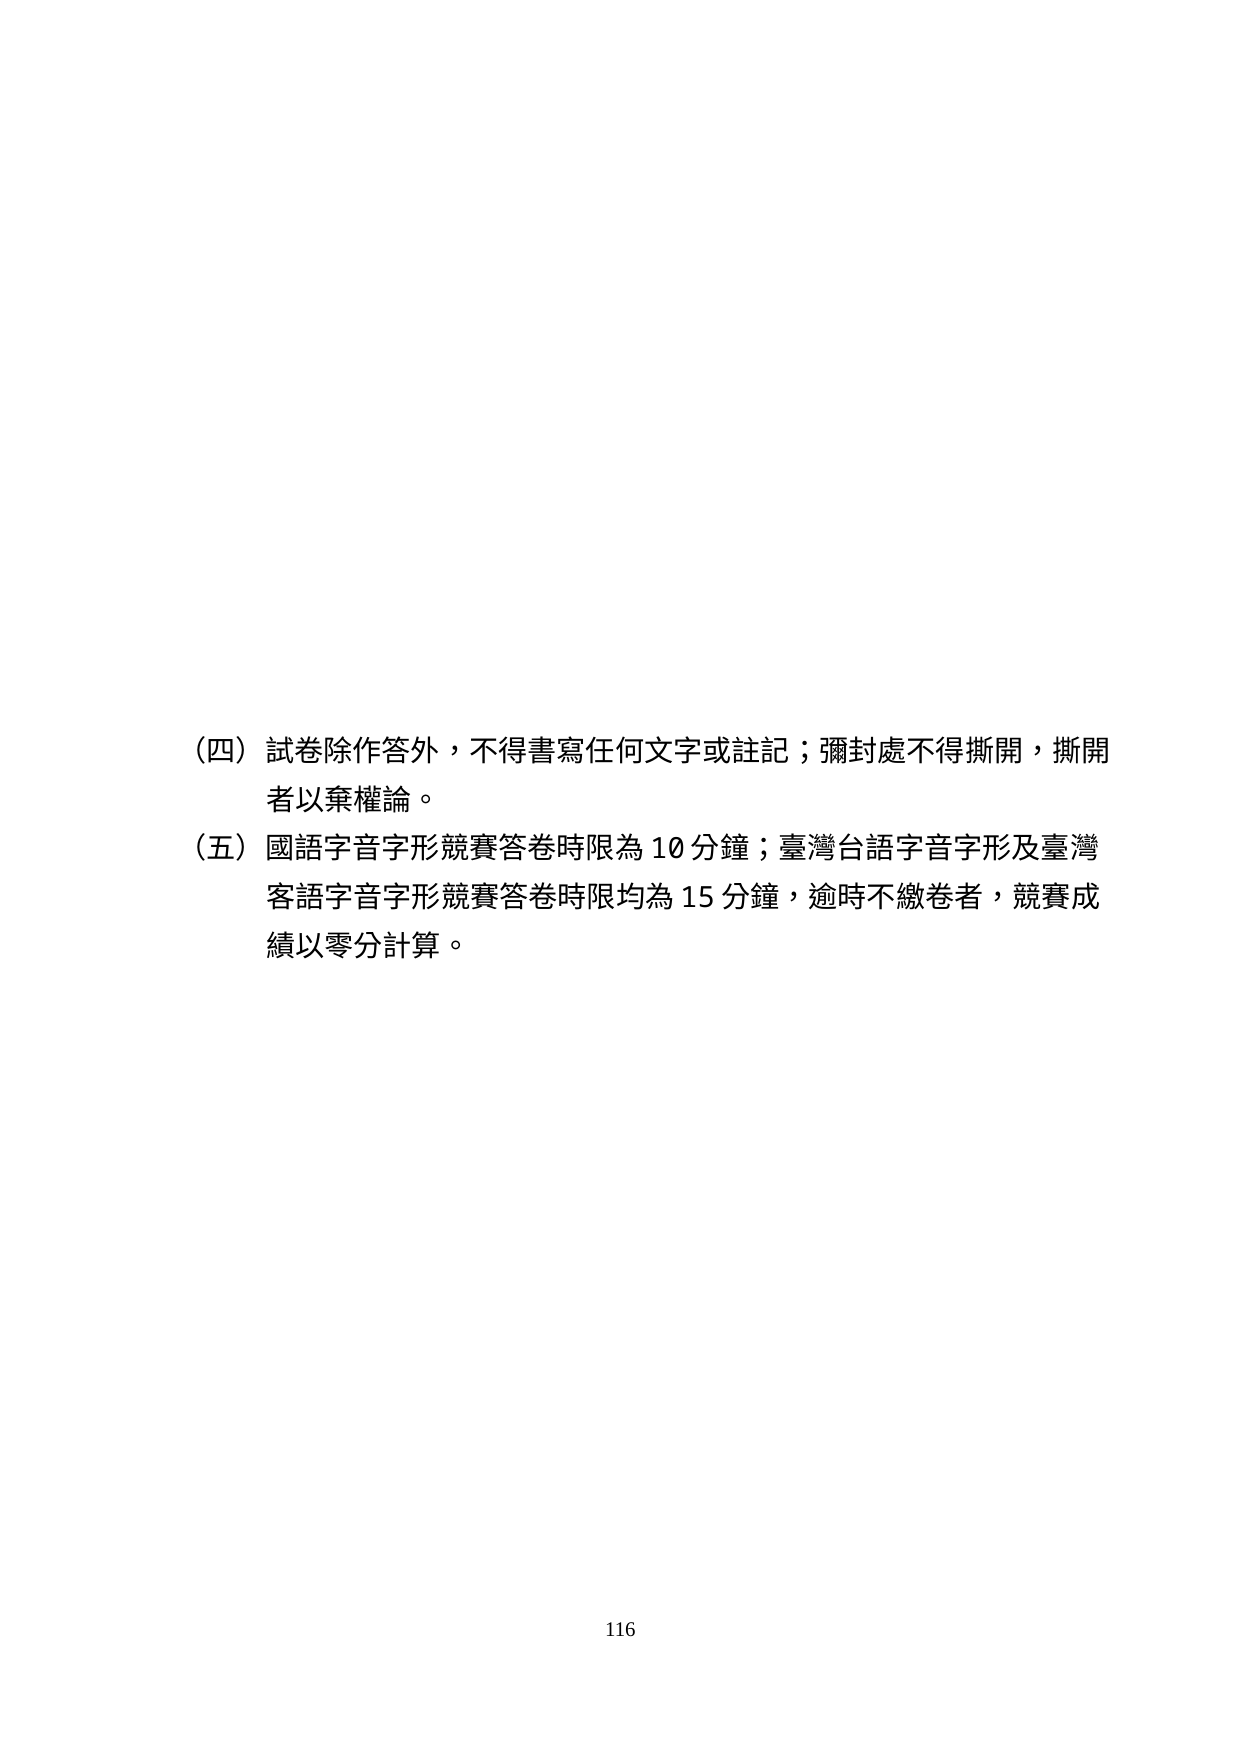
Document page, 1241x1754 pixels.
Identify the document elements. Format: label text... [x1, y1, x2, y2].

text （四）試卷除作答外，不得書寫任何文字或註記；彌封處不得撕開，撕開者以棄權論。 [177, 728, 1122, 819]
text （五）國語字音字形競賽答卷時限為10分鐘；臺灣台語字音字形及臺灣客語字音字形競賽答卷時限均為15分鐘，逾時不繳卷者，競賽成績以零分計算。 [177, 825, 1122, 964]
